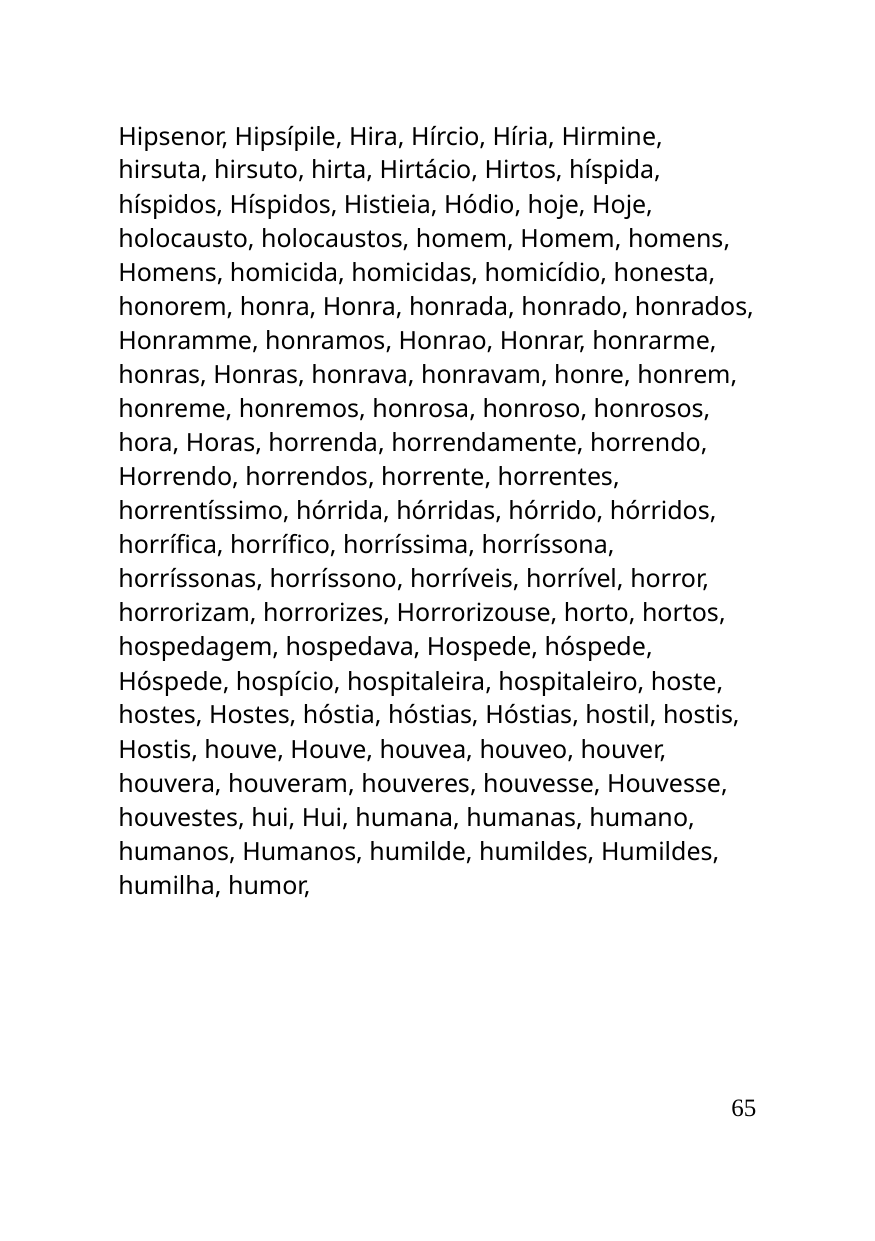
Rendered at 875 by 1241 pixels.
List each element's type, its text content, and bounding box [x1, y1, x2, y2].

text Hipsenor, Hipsípile, Hira, Hírcio, Híria, Hirmine, hirsuta, hirsuto, hirta, Hirtácio, Hirtos, híspida, híspidos, Híspidos, Histieia, Hódio, hoje, Hoje, holocausto, holocaustos, homem, Homem, homens, Homens, homicida, homicidas, homicídio, honesta, honorem, honra, Honra, honrada, honrado, honrados, Honramme, honramos, Honrao, Honrar, honrarme, honras, Honras, honrava, honravam, honre, honrem, honreme, honremos, honrosa, honroso, honrosos, hora, Horas, horrenda, horrendamente, horrendo, Horrendo, horrendos, horrente, horrentes, horrentíssimo, hórrida, hórridas, hórrido, hórridos, horrífica, horrífico, horríssima, horríssona, horríssonas, horríssono, horríveis, horrível, horror, horrorizam, horrorizes, Horrorizouse, horto, hortos, hospedagem, hospedava, Hospede, hóspede, Hóspede, hospício, hospitaleira, hospitaleiro, hoste, hostes, Hostes, hóstia, hóstias, Hóstias, hostil, hostis, Hostis, houve, Houve, houvea, houveo, houver, houvera, houveram, houveres, houvesse, Houvesse, houvestes, hui, Hui, humana, humanas, humano, humanos, Humanos, humilde, humildes, Humildes, humilha, humor, [118, 118, 756, 902]
